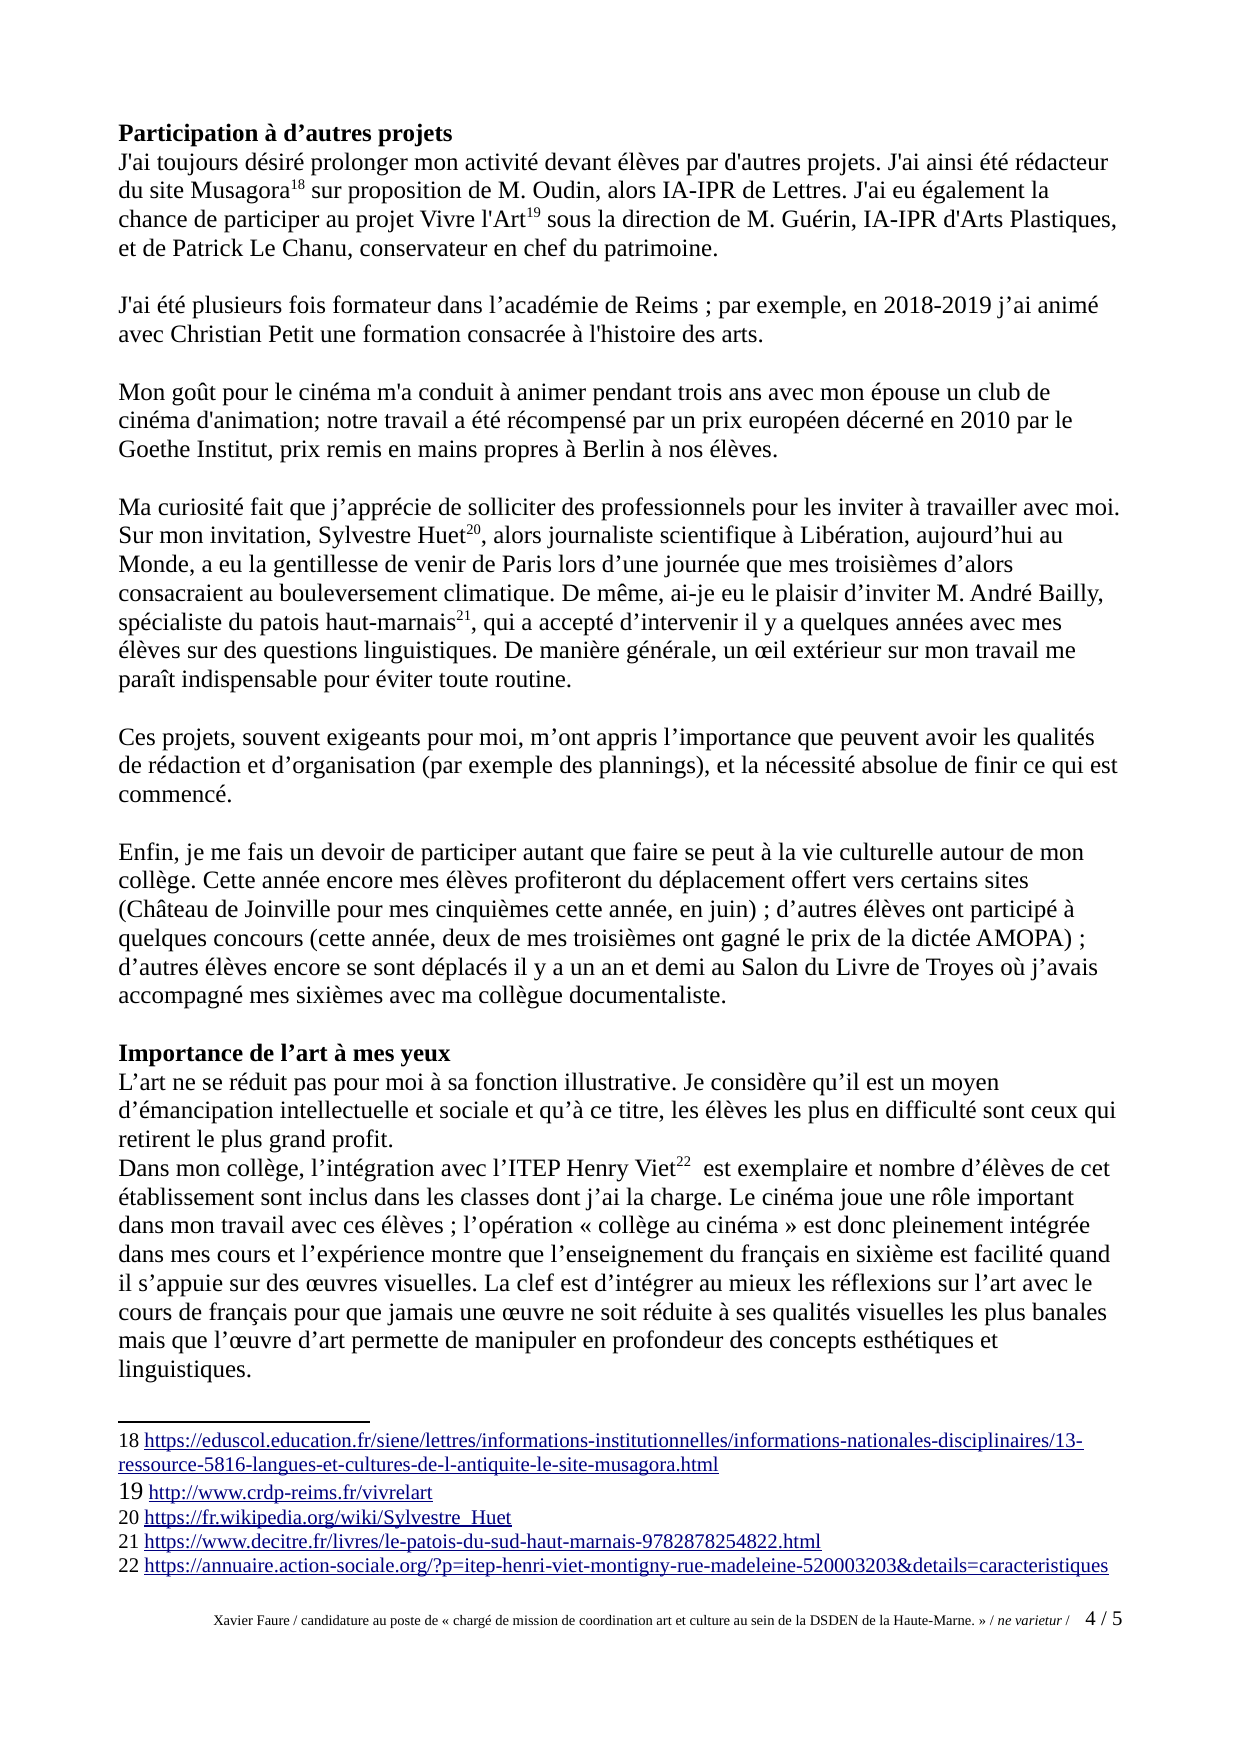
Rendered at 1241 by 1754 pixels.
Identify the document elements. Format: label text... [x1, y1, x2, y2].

text https://annuaire.action-sociale.org/?p=itep-henri-viet-montigny-rue-madeleine-520003203&details=caracteristiques [118, 1553, 1122, 1577]
text Dans mon collège, l’intégration avec l’ITEP Henry Viet est exemplaire et nombre d’élèves de cet établissement sont inclus dans les classes dont j’ai la charge. Le cinéma joue une rôle important dans mon travail avec ces élèves ; l’opération « collège au cinéma » est donc pleinement intégrée dans mes cours et l’expérience montre que l’enseignement du français en sixième est facilité quand il s’appuie sur des œuvres visuelles. La clef est d’intégrer au mieux les réflexions sur l’art avec le cours de français pour que jamais une œuvre ne soit réduite à ses qualités visuelles les plus banales mais que l’œuvre d’art permette de manipuler en profondeur des concepts esthétiques et linguistiques. [118, 1153, 1122, 1383]
text Enfin, je me fais un devoir de participer autant que faire se peut à la vie culturelle autour de mon collège. Cette année encore mes élèves profiteront du déplacement offert vers certains sites (Château de Joinville pour mes cinquièmes cette année, en juin) ; d’autres élèves ont participé à quelques concours (cette année, deux de mes troisièmes ont gagné le prix de la dictée AMOPA) ; d’autres élèves encore se sont déplacés il y a un an et demi au Salon du Livre de Troyes où j’avais accompagné mes sixièmes avec ma collègue documentaliste. [118, 837, 1122, 1009]
text Participation à d’autres projets [118, 118, 1122, 147]
text L’art ne se réduit pas pour moi à sa fonction illustrative. Je considère qu’il est un moyen d’émancipation intellectuelle et sociale et qu’à ce titre, les élèves les plus en difficulté sont ceux qui retirent le plus grand profit. [118, 1067, 1122, 1153]
text J'ai toujours désiré prolonger mon activité devant élèves par d'autres projets. J'ai ainsi été rédacteur du site Musagora sur proposition de M. Oudin, alors IA-IPR de Lettres. J'ai eu également la chance de participer au projet Vivre l'Art sous la direction de M. Guérin, IA-IPR d'Arts Plastiques, et de Patrick Le Chanu, conservateur en chef du patrimoine. [118, 147, 1122, 262]
text https://fr.wikipedia.org/wiki/Sylvestre_Huet [118, 1505, 1122, 1529]
text Importance de l’art à mes yeux [118, 1038, 1122, 1067]
text Ces projets, souvent exigeants pour moi, m’ont appris l’importance que peuvent avoir les qualités de rédaction et d’organisation (par exemple des plannings), et la nécessité absolue de finir ce qui est commencé. [118, 722, 1122, 808]
text Mon goût pour le cinéma m'a conduit à animer pendant trois ans avec mon épouse un club de cinéma d'animation; notre travail a été récompensé par un prix européen décerné en 2010 par le Goethe Institut, prix remis en mains propres à Berlin à nos élèves. [118, 377, 1122, 463]
text J'ai été plusieurs fois formateur dans l’académie de Reims ; par exemple, en 2018-2019 j’ai animé avec Christian Petit une formation consacrée à l'histoire des arts. [118, 291, 1122, 348]
text https://www.decitre.fr/livres/le-patois-du-sud-haut-marnais-9782878254822.html [118, 1529, 1122, 1553]
text Ma curiosité fait que j’apprécie de solliciter des professionnels pour les inviter à travailler avec moi. Sur mon invitation, Sylvestre Huet, alors journaliste scientifique à Libération, aujourd’hui au Monde, a eu la gentillesse de venir de Paris lors d’une journée que mes troisièmes d’alors consacraient au bouleversement climatique. De même, ai-je eu le plaisir d’inviter M. André Bailly, spécialiste du patois haut-marnais, qui a accepté d’intervenir il y a quelques années avec mes élèves sur des questions linguistiques. De manière générale, un œil extérieur sur mon travail me paraît indispensable pour éviter toute routine. [118, 492, 1122, 693]
text https://eduscol.education.fr/siene/lettres/informations-institutionnelles/informations-nationales-disciplinaires/13-ressource-5816-langues-et-cultures-de-l-antiquite-le-site-musagora.html [118, 1428, 1122, 1476]
text http://www.crdp-reims.fr/vivrelart [118, 1476, 1122, 1505]
